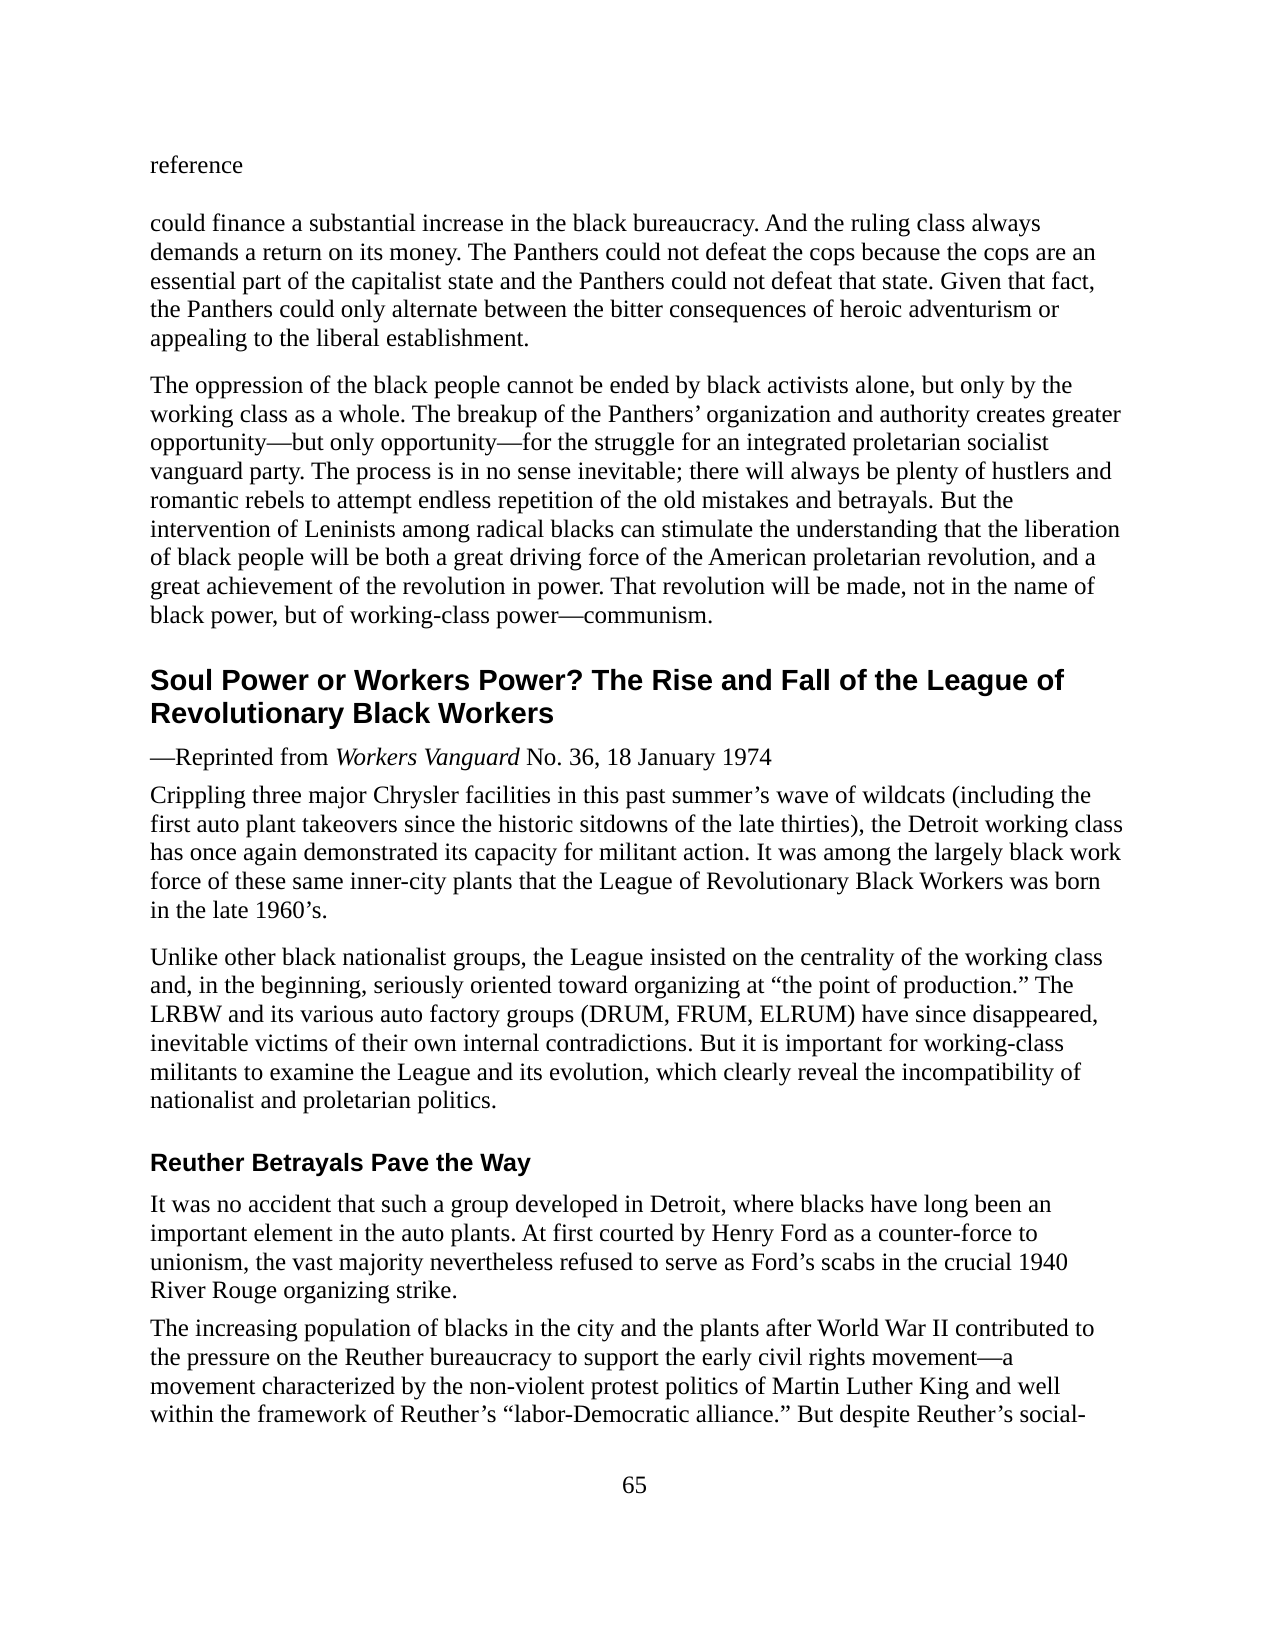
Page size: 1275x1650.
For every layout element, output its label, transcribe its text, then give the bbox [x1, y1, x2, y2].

subtitle Reuther Betrayals Pave the Way [150, 1148, 1125, 1177]
text Crippling three major Chrysler facilities in this past summer’s wave of wildcats (including the first auto plant takeovers since the historic sitdowns of the late thirties), the Detroit working class has once again demonstrated its capacity for militant action. It was among the largely black work force of these same inner-city plants that the League of Revolutionary Black Workers was born in the late 1960’s. [150, 780, 1125, 924]
text The increasing population of blacks in the city and the plants after World War II contributed to the pressure on the Reuther bureaucracy to support the early civil rights movement—a movement characterized by the non-violent protest politics of Martin Luther King and well within the framework of Reuther’s “labor-Democratic alliance.” But despite Reuther’s social- [150, 1313, 1125, 1428]
text It was no accident that such a group developed in Detroit, where blacks have long been an important element in the auto plants. At first courted by Henry Ford as a counter-force to unionism, the vast majority nevertheless refused to serve as Ford’s scabs in the crucial 1940 River Rouge organizing strike. [150, 1189, 1125, 1304]
text The oppression of the black people cannot be ended by black activists alone, but only by the working class as a whole. The breakup of the Panthers’ organization and authority creates greater opportunity—but only opportunity—for the struggle for an integrated proletarian socialist vanguard party. The process is in no sense inevitable; there will always be plenty of hustlers and romantic rebels to attempt endless repetition of the old mistakes and betrayals. But the intervention of Leninists among radical blacks can stimulate the understanding that the liberation of black people will be both a great driving force of the American proletarian revolution, and a great achievement of the revolution in power. That revolution will be made, not in the name of black power, but of working-class power—communism. [150, 370, 1125, 629]
subtitle Soul Power or Workers Power? The Rise and Fall of the League of Revolutionary Black Workers [150, 663, 1125, 730]
text could finance a substantial increase in the black bureaucracy. And the ruling class always demands a return on its money. The Panthers could not defeat the cops because the cops are an essential part of the capitalist state and the Panthers could not defeat that state. Given that fact, the Panthers could only alternate between the bitter consequences of heroic adventurism or appealing to the liberal establishment. [150, 208, 1125, 352]
text —Reprinted from Workers Vanguard No. 36, 18 January 1974 [150, 742, 1125, 771]
text Unlike other black nationalist groups, the League insisted on the centrality of the working class and, in the beginning, seriously oriented toward organizing at “the point of production.” The LRBW and its various auto factory groups (DRUM, FRUM, ELRUM) have since disappeared, inevitable victims of their own internal contradictions. But it is important for working-class militants to examine the League and its evolution, which clearly reveal the incompatibility of nationalist and proletarian politics. [150, 942, 1125, 1114]
